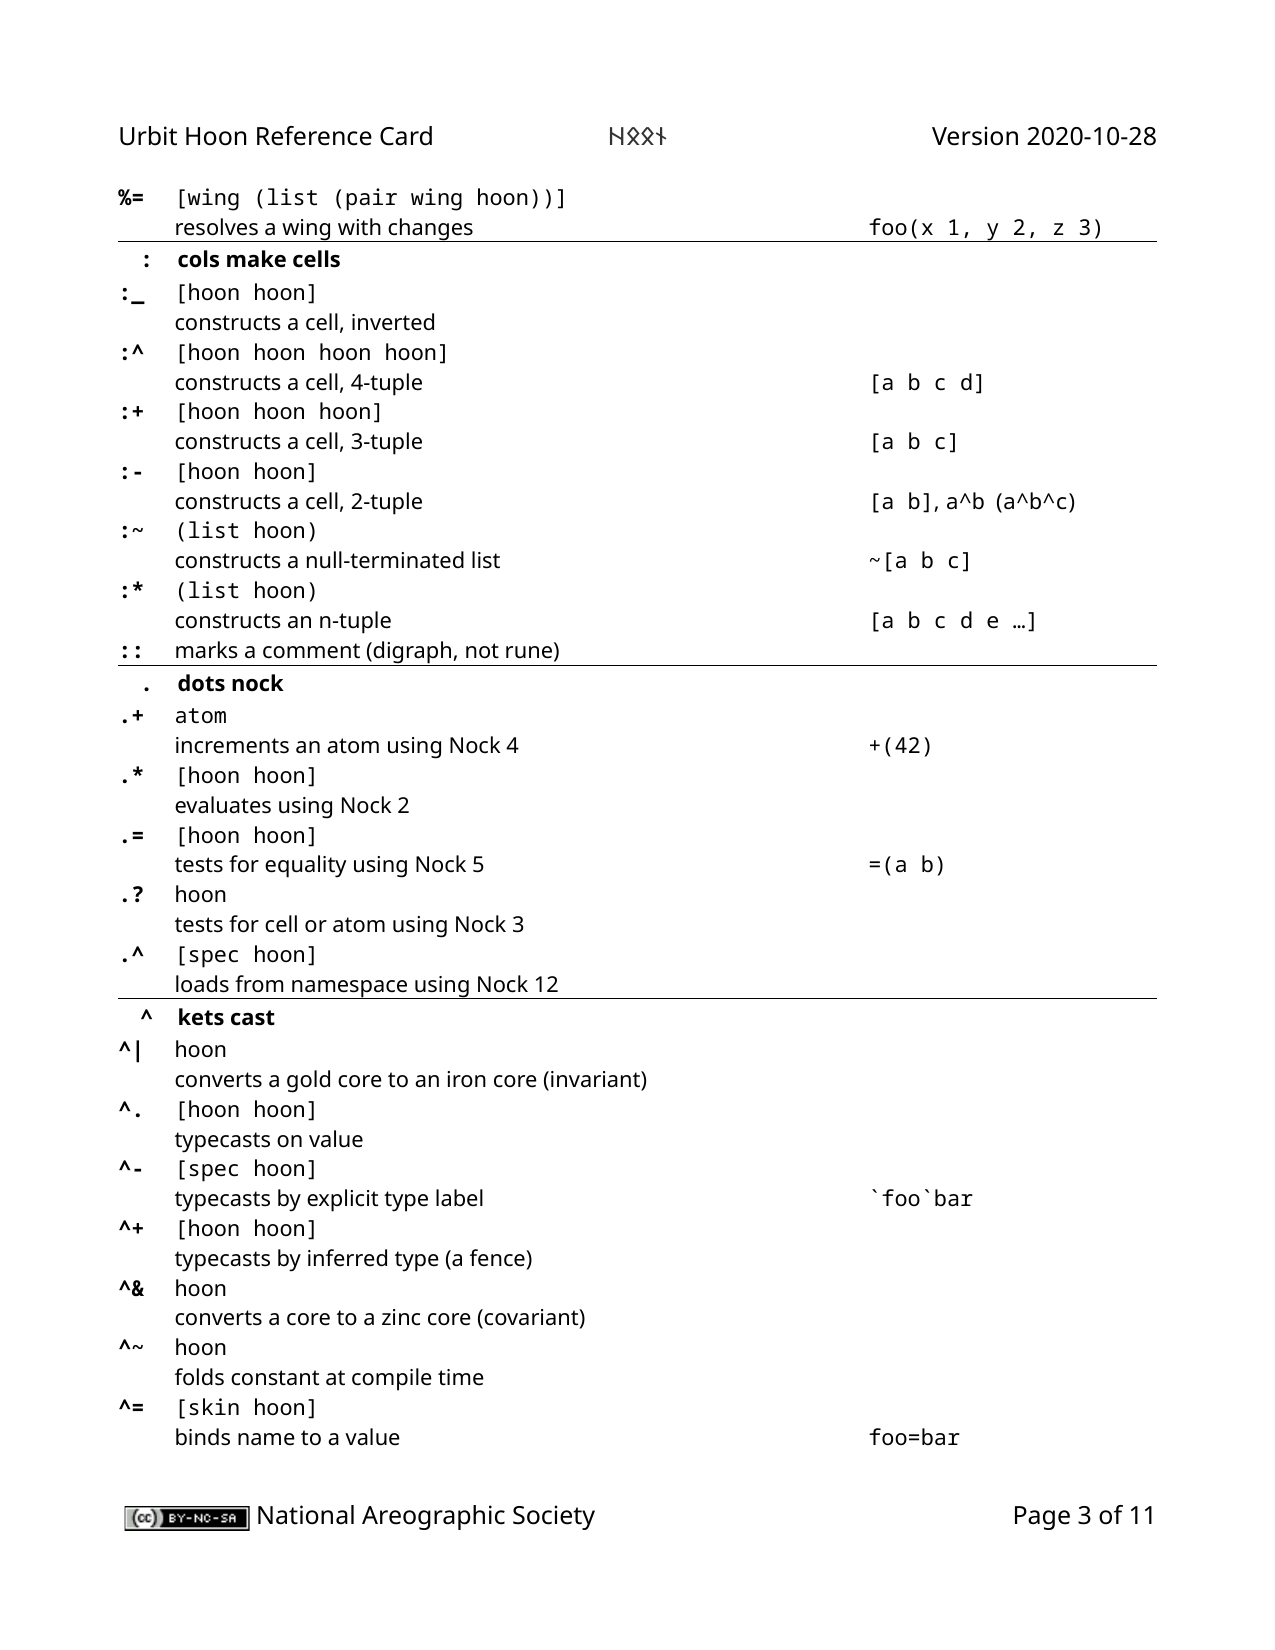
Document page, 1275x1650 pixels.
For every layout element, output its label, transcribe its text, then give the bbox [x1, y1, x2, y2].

table_cell :- [118, 456, 174, 486]
table_cell ~[a b c] [868, 545, 1157, 575]
table_cell ^= [118, 1392, 174, 1422]
table_cell constructs an n-tuple [174, 605, 868, 635]
table_cell tests for cell or atom using Nock 3 [174, 909, 1157, 939]
table_cell [hoon hoon hoon] [174, 396, 868, 426]
table_cell [hoon hoon] [174, 760, 1157, 790]
table_cell kets cast [174, 999, 1157, 1034]
table_cell hoon [174, 1034, 1157, 1064]
table_cell +(42) [868, 730, 1157, 760]
table_cell [868, 1392, 1157, 1422]
table_cell hoon [174, 1273, 1157, 1302]
table_cell typecasts by explicit type label [174, 1183, 868, 1213]
table_cell [868, 575, 1157, 605]
table_cell ^& [118, 1273, 174, 1302]
table_cell [868, 182, 1157, 211]
table_cell ^ [118, 999, 174, 1034]
table_cell foo(x 1, y 2, z 3) [868, 211, 1157, 241]
table_cell hoon [174, 879, 1157, 909]
table_cell typecasts by inferred type (a fence) [174, 1243, 1157, 1273]
table_cell ^. [118, 1094, 174, 1124]
table_cell %= [118, 182, 174, 211]
table_cell constructs a cell, 2-tuple [174, 486, 868, 516]
table_cell converts a core to a zinc core (covariant) [174, 1303, 1157, 1332]
table_cell .= [118, 820, 174, 849]
table_cell cols make cells [174, 242, 1157, 277]
table_cell : [118, 242, 174, 277]
table_cell [118, 969, 174, 998]
table_cell dots nock [174, 666, 1157, 700]
table_cell converts a gold core to an iron core (invariant) [174, 1064, 1157, 1094]
table_cell constructs a cell, inverted [174, 307, 1157, 337]
table_cell typecasts on value [174, 1124, 1157, 1153]
table_cell [118, 849, 174, 879]
table_cell [868, 516, 1157, 545]
table_cell [118, 307, 174, 337]
table_cell [118, 1422, 174, 1451]
table_cell [868, 456, 1157, 486]
table_cell atom [174, 700, 868, 730]
table_cell .^ [118, 939, 174, 968]
table_cell :_ [118, 277, 174, 307]
table_cell [wing (list (pair wing hoon))] [174, 182, 868, 211]
table_cell [868, 700, 1157, 730]
table_cell [118, 1124, 174, 1153]
table_cell resolves a wing with changes [174, 211, 868, 241]
table_cell [hoon hoon hoon hoon] [174, 337, 868, 367]
table_cell [868, 396, 1157, 426]
table_cell [118, 367, 174, 396]
table_cell tests for equality using Nock 5 [174, 849, 868, 879]
table_cell [118, 1243, 174, 1273]
table_cell [hoon hoon] [174, 456, 868, 486]
table_cell . [118, 666, 174, 700]
table_cell ^~ [118, 1332, 174, 1362]
table_cell [spec hoon] [174, 939, 1157, 968]
table_cell [118, 545, 174, 575]
table_cell [868, 337, 1157, 367]
table_cell constructs a cell, 3-tuple [174, 426, 868, 456]
table_cell [118, 730, 174, 760]
table_cell [hoon hoon] [174, 1094, 1157, 1124]
table_cell .? [118, 879, 174, 909]
table_cell .+ [118, 700, 174, 730]
table_cell ^- [118, 1154, 174, 1183]
table_cell [118, 1183, 174, 1213]
table_cell [a b c] [868, 426, 1157, 456]
table_cell [118, 909, 174, 939]
table_cell :~ [118, 516, 174, 545]
table_cell [868, 1154, 1157, 1183]
table_cell [118, 1362, 174, 1392]
table_cell foo=bar [868, 1422, 1157, 1451]
table_cell [118, 486, 174, 516]
table_cell [118, 605, 174, 635]
table_cell (list hoon) [174, 516, 868, 545]
table_cell constructs a null-terminated list [174, 545, 868, 575]
table_cell =(a b) [868, 849, 1157, 879]
table_cell loads from namespace using Nock 12 [174, 969, 1157, 998]
table_cell [118, 790, 174, 819]
table_cell :^ [118, 337, 174, 367]
table_cell [118, 1064, 174, 1094]
table_cell ^+ [118, 1213, 174, 1243]
table_cell folds constant at compile time [174, 1362, 1157, 1392]
table_cell [a b c d e …] [868, 605, 1157, 635]
table_cell evaluates using Nock 2 [174, 790, 1157, 819]
table_cell [118, 1303, 174, 1332]
table_cell [a b], a^b (a^b^c) [868, 486, 1157, 516]
table_cell [118, 426, 174, 456]
table_cell [hoon hoon] [174, 1213, 1157, 1243]
table_cell [hoon hoon] [174, 277, 1157, 307]
table_cell .* [118, 760, 174, 790]
table_cell increments an atom using Nock 4 [174, 730, 868, 760]
table_cell ^| [118, 1034, 174, 1064]
table_cell :: [118, 635, 174, 664]
table_cell [spec hoon] [174, 1154, 868, 1183]
table_cell hoon [174, 1332, 1157, 1362]
picture [124, 1506, 250, 1531]
table_cell (list hoon) [174, 575, 868, 605]
table_cell [skin hoon] [174, 1392, 868, 1422]
table_cell `foo`bar [868, 1183, 1157, 1213]
table_cell [868, 820, 1157, 849]
table_cell :* [118, 575, 174, 605]
table_cell :+ [118, 396, 174, 426]
table_cell marks a comment (digraph, not rune) [174, 635, 1157, 664]
table_cell binds name to a value [174, 1422, 868, 1451]
table_cell [118, 211, 174, 241]
table_cell constructs a cell, 4-tuple [174, 367, 868, 396]
table_cell [a b c d] [868, 367, 1157, 396]
table_cell [hoon hoon] [174, 820, 868, 849]
